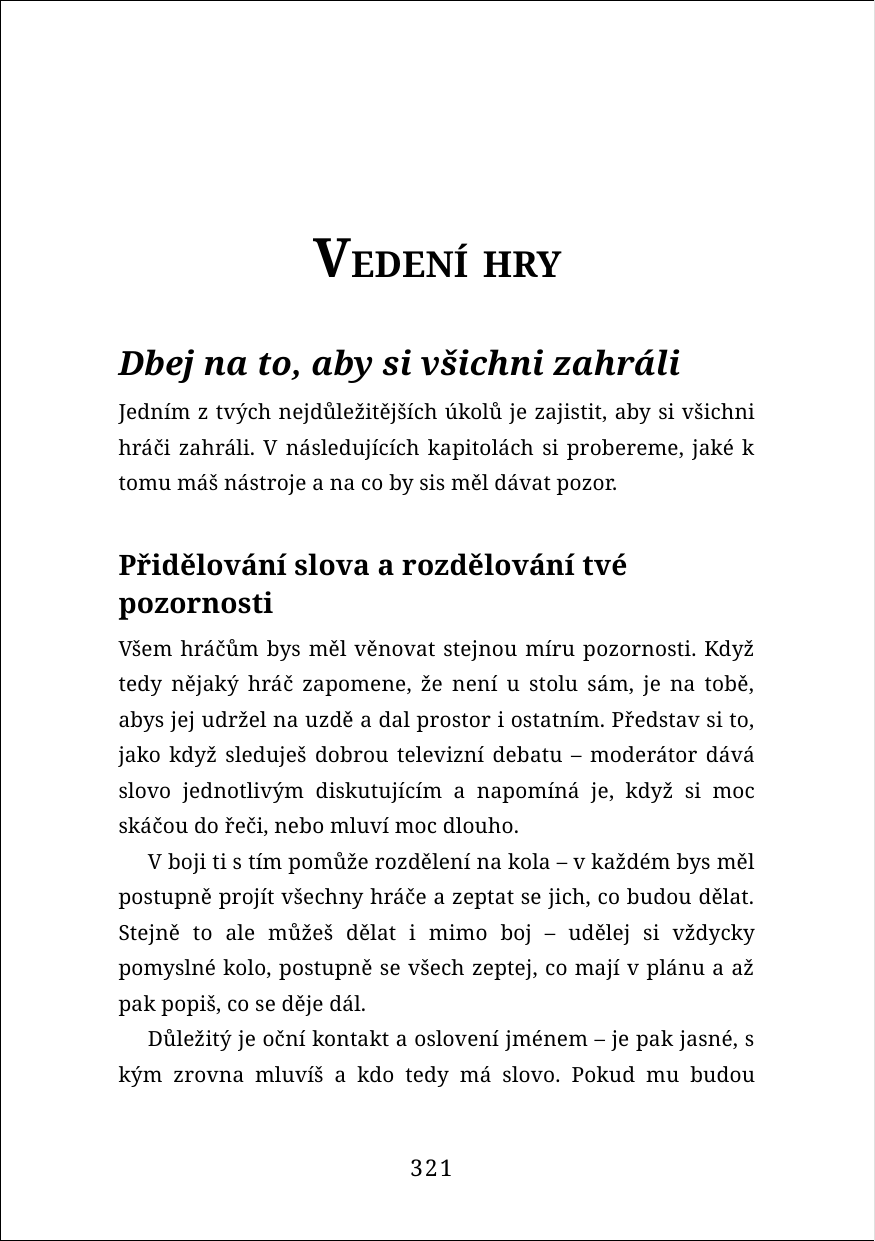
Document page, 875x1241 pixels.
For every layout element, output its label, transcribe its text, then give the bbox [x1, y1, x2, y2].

subtitle Dbej na to, aby si všichni zahráli [118, 340, 756, 386]
subtitle Přidělování slova a rozdělování tvé pozornosti [118, 545, 756, 622]
text Jedním z tvých nejdůležitějších úkolů je zajistit, aby si všichni hráči zahráli. V následujících kapitolách si probereme, jaké k tomu máš nástroje a na co by sis měl dávat pozor. [118, 397, 756, 497]
text Všem hráčům bys měl věnovat stejnou míru pozornosti. Když tedy nějaký hráč zapomene, že není u stolu sám, je na tobě, abys jej udržel na uzdě a dal prostor i ostatním. Představ si to, jako když sleduješ dobrou televizní debatu – moderátor dává slovo jednotlivým diskutujícím a napomíná je, když si moc skáčou do řeči, nebo mluví moc dlouho. V boji ti s tím pomůže rozdělení na kola – v každém bys měl postupně projít všechny hráče a zeptat se jich, co budou dělat. Stejně to ale můžeš dělat i mimo boj – udělej si vždycky pomyslné kolo, postupně se všech zeptej, co mají v plánu a až pak popiš, co se děje dál. Důležitý je oční kontakt a oslovení jménem – je pak jasné, s kým zrovna mluvíš a kdo tedy má slovo. Pokud mu budou [118, 634, 756, 1088]
subtitle Vedení hry [118, 219, 756, 293]
